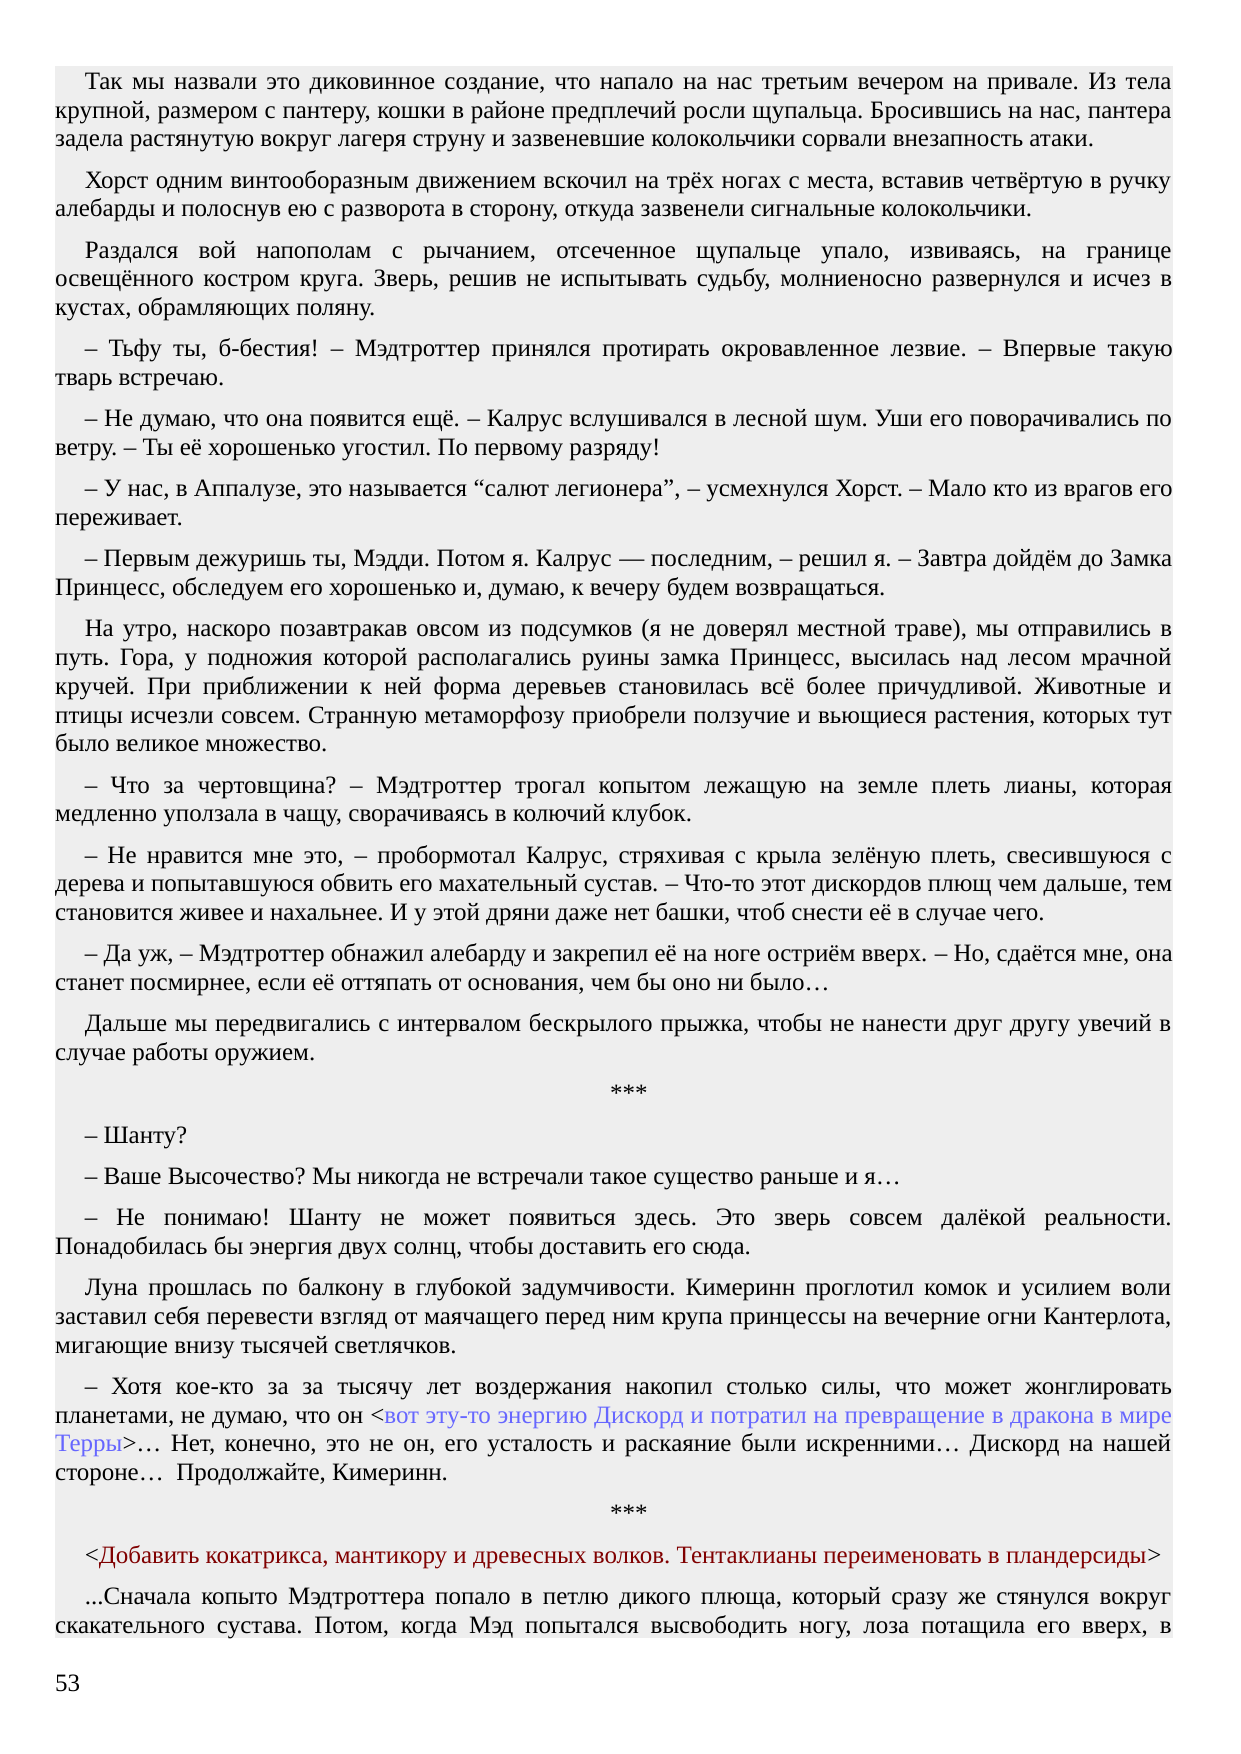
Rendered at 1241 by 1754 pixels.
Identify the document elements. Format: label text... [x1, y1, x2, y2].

text – Тьфу ты, б-бестия! – Мэдтроттер принялся протирать окровавленное лезвие. – Впервые такую тварь встречаю. [55, 333, 1173, 391]
text – Хотя кое-кто за за тысячу лет воздержания накопил столько силы, что может жонглировать планетами, не думаю, что он <вот эту-то энергию Дискорд и потратил на превращение в дракона в мире Терры>… Нет, конечно, это не он, его усталость и раскаяние были искренними… Дискорд на нашей стороне… Продолжайте, Кимеринн. [55, 1371, 1173, 1486]
text – Не нравится мне это, – пробормотал Калрус, стряхивая с крыла зелёную плеть, свесившуюся с дерева и попытавшуюся обвить его махательный сустав. – Что-то этот дискордов плющ чем дальше, тем становится живее и нахальнее. И у этой дряни даже нет башки, чтоб снести её в случае чего. [55, 840, 1173, 926]
text – Первым дежуришь ты, Мэдди. Потом я. Калрус — последним, – решил я. – Завтра дойдём до Замка Принцесс, обследуем его хорошенько и, думаю, к вечеру будем возвращаться. [55, 543, 1173, 601]
text – Не понимаю! Шанту не может появиться здесь. Это зверь совсем далёкой реальности. Понадобилась бы энергия двух солнц, чтобы доставить его сюда. [55, 1202, 1173, 1260]
text <Добавить кокатрикса, мантикору и древесных волков. Тентаклианы переименовать в пландерсиды> [55, 1540, 1173, 1568]
text *** [55, 1498, 1173, 1527]
text – Ваше Высочество? Мы никогда не встречали такое существо раньше и я… [55, 1161, 1173, 1190]
text Так мы назвали это диковинное создание, что напало на нас третьим вечером на привале. Из тела крупной, размером с пантеру, кошки в районе предплечий росли щупальца. Бросившись на нас, пантера задела растянутую вокруг лагеря струну и зазвеневшие колокольчики сорвали внезапность атаки. [55, 66, 1173, 152]
text Раздался вой напополам с рычанием, отсеченное щупальце упало, извиваясь, на границе освещённого костром круга. Зверь, решив не испытывать судьбу, молниеносно развернулся и исчез в кустах, обрамляющих поляну. [55, 235, 1173, 321]
text – У нас, в Аппалузе, это называется “салют легионера”, – усмехнулся Хорст. – Мало кто из врагов его переживает. [55, 473, 1173, 531]
text ...Сначала копыто Мэдтроттера попало в петлю дикого плюща, который сразу же стянулся вокруг скакательного сустава. Потом, когда Мэд попытался высвободить ногу, лоза потащила его вверх, в [55, 1581, 1173, 1638]
text Луна прошлась по балкону в глубокой задумчивости. Кимеринн проглотил комок и усилием воли заставил себя перевести взгляд от маячащего перед ним крупа принцессы на вечерние огни Кантерлота, мигающие внизу тысячей светлячков. [55, 1272, 1173, 1358]
text Хорст одним винтооборазным движением вскочил на трёх ногах с места, вставив четвёртую в ручку алебарды и полоснув ею с разворота в сторону, откуда зазвенели сигнальные колокольчики. [55, 165, 1173, 222]
text На утро, наскоро позавтракав овсом из подсумков (я не доверял местной траве), мы отправились в путь. Гора, у подножия которой располагались руины замка Принцесс, высилась над лесом мрачной кручей. При приближении к ней форма деревьев становилась всё более причудливой. Животные и птицы исчезли совсем. Странную метаморфозу приобрели ползучие и вьющиеся растения, которых тут было великое множество. [55, 613, 1173, 757]
text Дальше мы передвигались с интервалом бескрылого прыжка, чтобы не нанести друг другу увечий в случае работы оружием. [55, 1008, 1173, 1066]
text – Что за чертовщина? – Мэдтроттер трогал копытом лежащую на земле плеть лианы, которая медленно уползала в чащу, сворачиваясь в колючий клубок. [55, 770, 1173, 827]
text – Не думаю, что она появится ещё. – Калрус вслушивался в лесной шум. Уши его поворачивались по ветру. – Ты её хорошенько угостил. По первому разряду! [55, 403, 1173, 461]
text *** [55, 1078, 1173, 1107]
text – Шанту? [55, 1120, 1173, 1148]
text – Да уж, – Мэдтроттер обнажил алебарду и закрепил её на ноге остриём вверх. – Но, сдаётся мне, она станет посмирнее, если её оттяпать от основания, чем бы оно ни было… [55, 938, 1173, 996]
